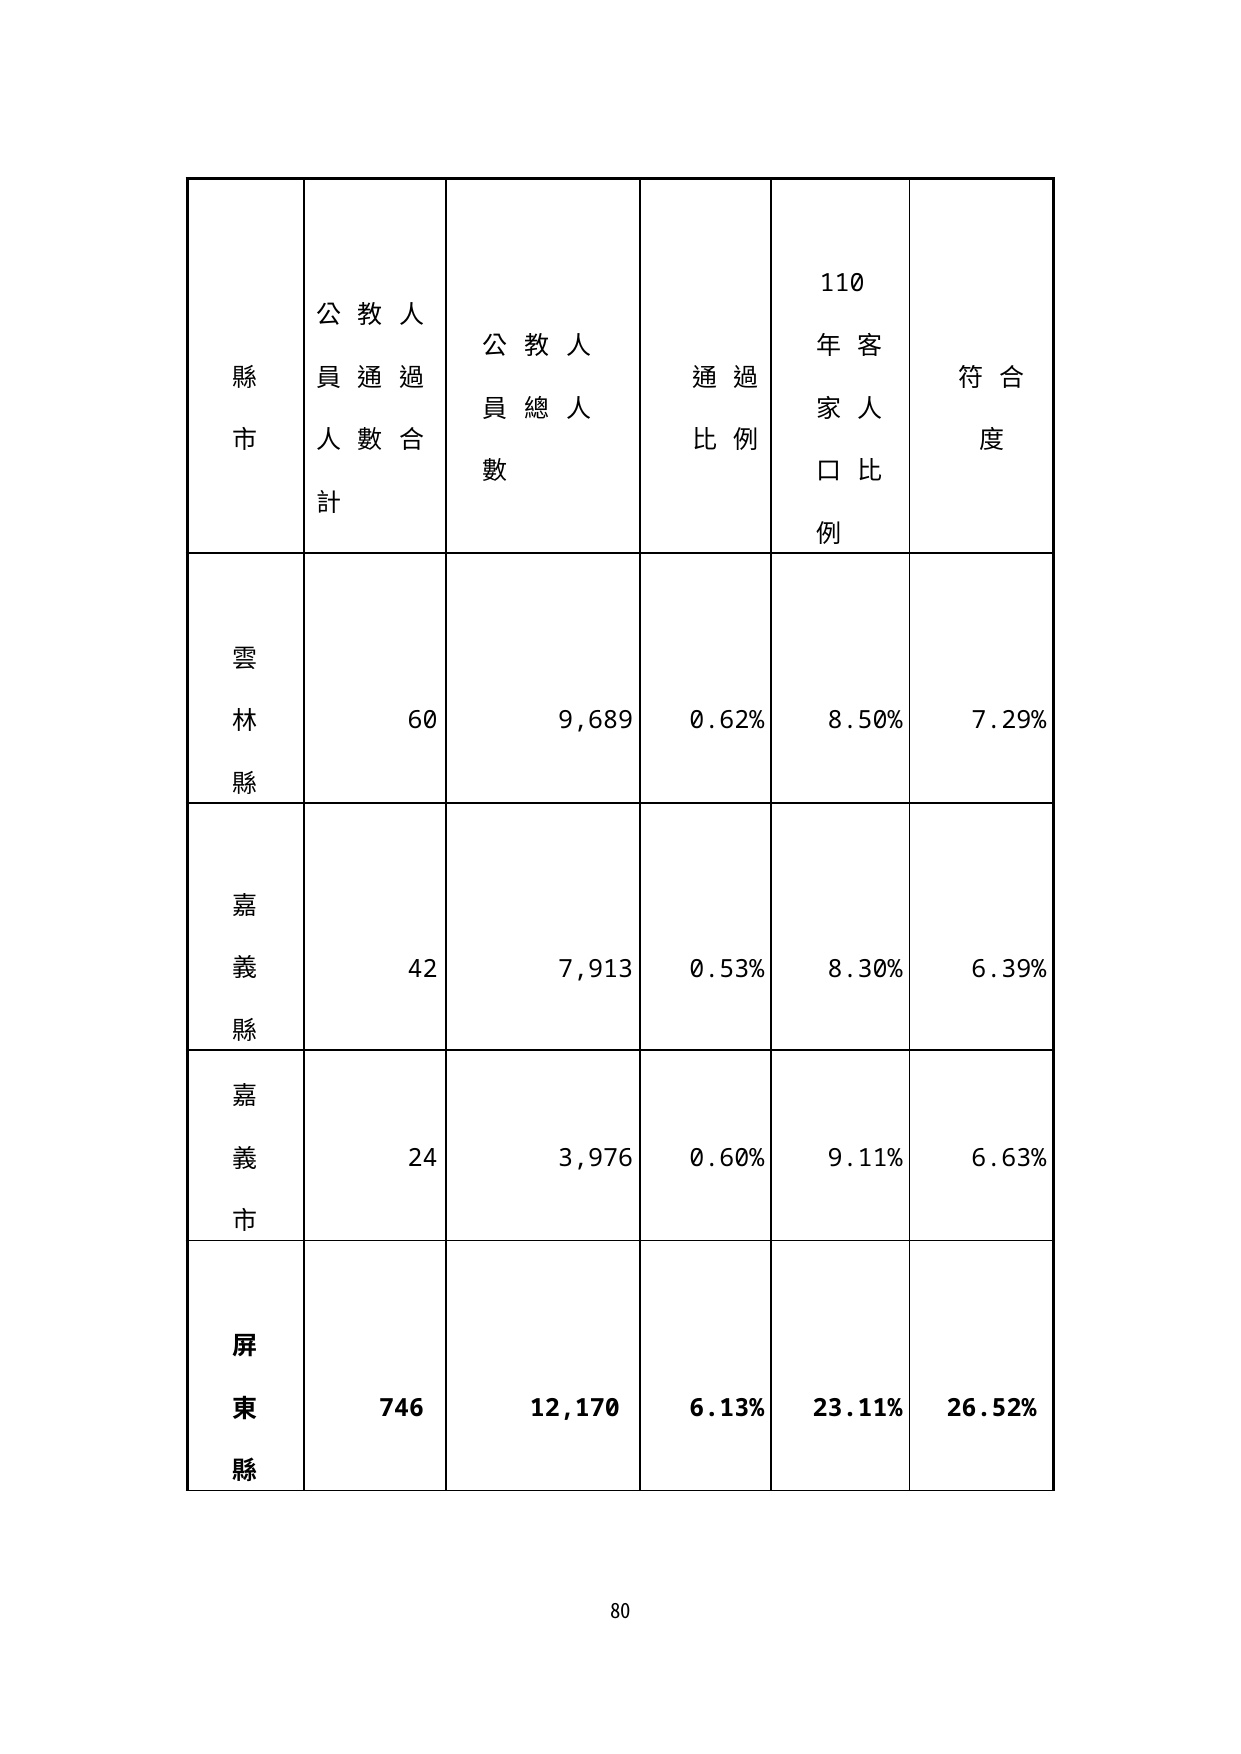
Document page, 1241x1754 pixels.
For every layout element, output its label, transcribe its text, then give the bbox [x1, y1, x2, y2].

table_cell 9.11% [772, 1051, 909, 1240]
table_cell 8.50% [772, 554, 909, 802]
table_cell 12,170 [447, 1241, 639, 1490]
table_cell 8.30% [772, 804, 909, 1049]
table_cell 26.52% [910, 1241, 1052, 1490]
table_cell 6.63% [910, 1051, 1052, 1240]
table_header 公教人員通過人數合計 [305, 180, 445, 552]
table_cell 嘉義市 [189, 1051, 303, 1240]
table_cell 7.29% [910, 554, 1052, 802]
table_cell 24 [305, 1051, 445, 1240]
table_cell 746 [305, 1241, 445, 1490]
table_cell 0.60% [641, 1051, 770, 1240]
table_cell 3,976 [447, 1051, 639, 1240]
table_cell 6.39% [910, 804, 1052, 1049]
table_cell 嘉義縣 [189, 804, 303, 1049]
table_header 縣市 [189, 180, 303, 552]
table_header 符合度 [910, 180, 1052, 552]
table_cell 42 [305, 804, 445, 1049]
table_cell 0.53% [641, 804, 770, 1049]
table_cell 7,913 [447, 804, 639, 1049]
table_cell 6.13% [641, 1241, 770, 1490]
table_cell 23.11% [772, 1241, 909, 1490]
table_cell 9,689 [447, 554, 639, 802]
table_header 公教人員總人數 [447, 180, 639, 552]
table_header 110 年客家人口比例 [772, 180, 909, 552]
table_cell 0.62% [641, 554, 770, 802]
table_cell 屏東縣 [189, 1241, 303, 1490]
table_cell 雲林縣 [189, 554, 303, 802]
table_cell 60 [305, 554, 445, 802]
table_header 通過比例 [641, 180, 770, 552]
